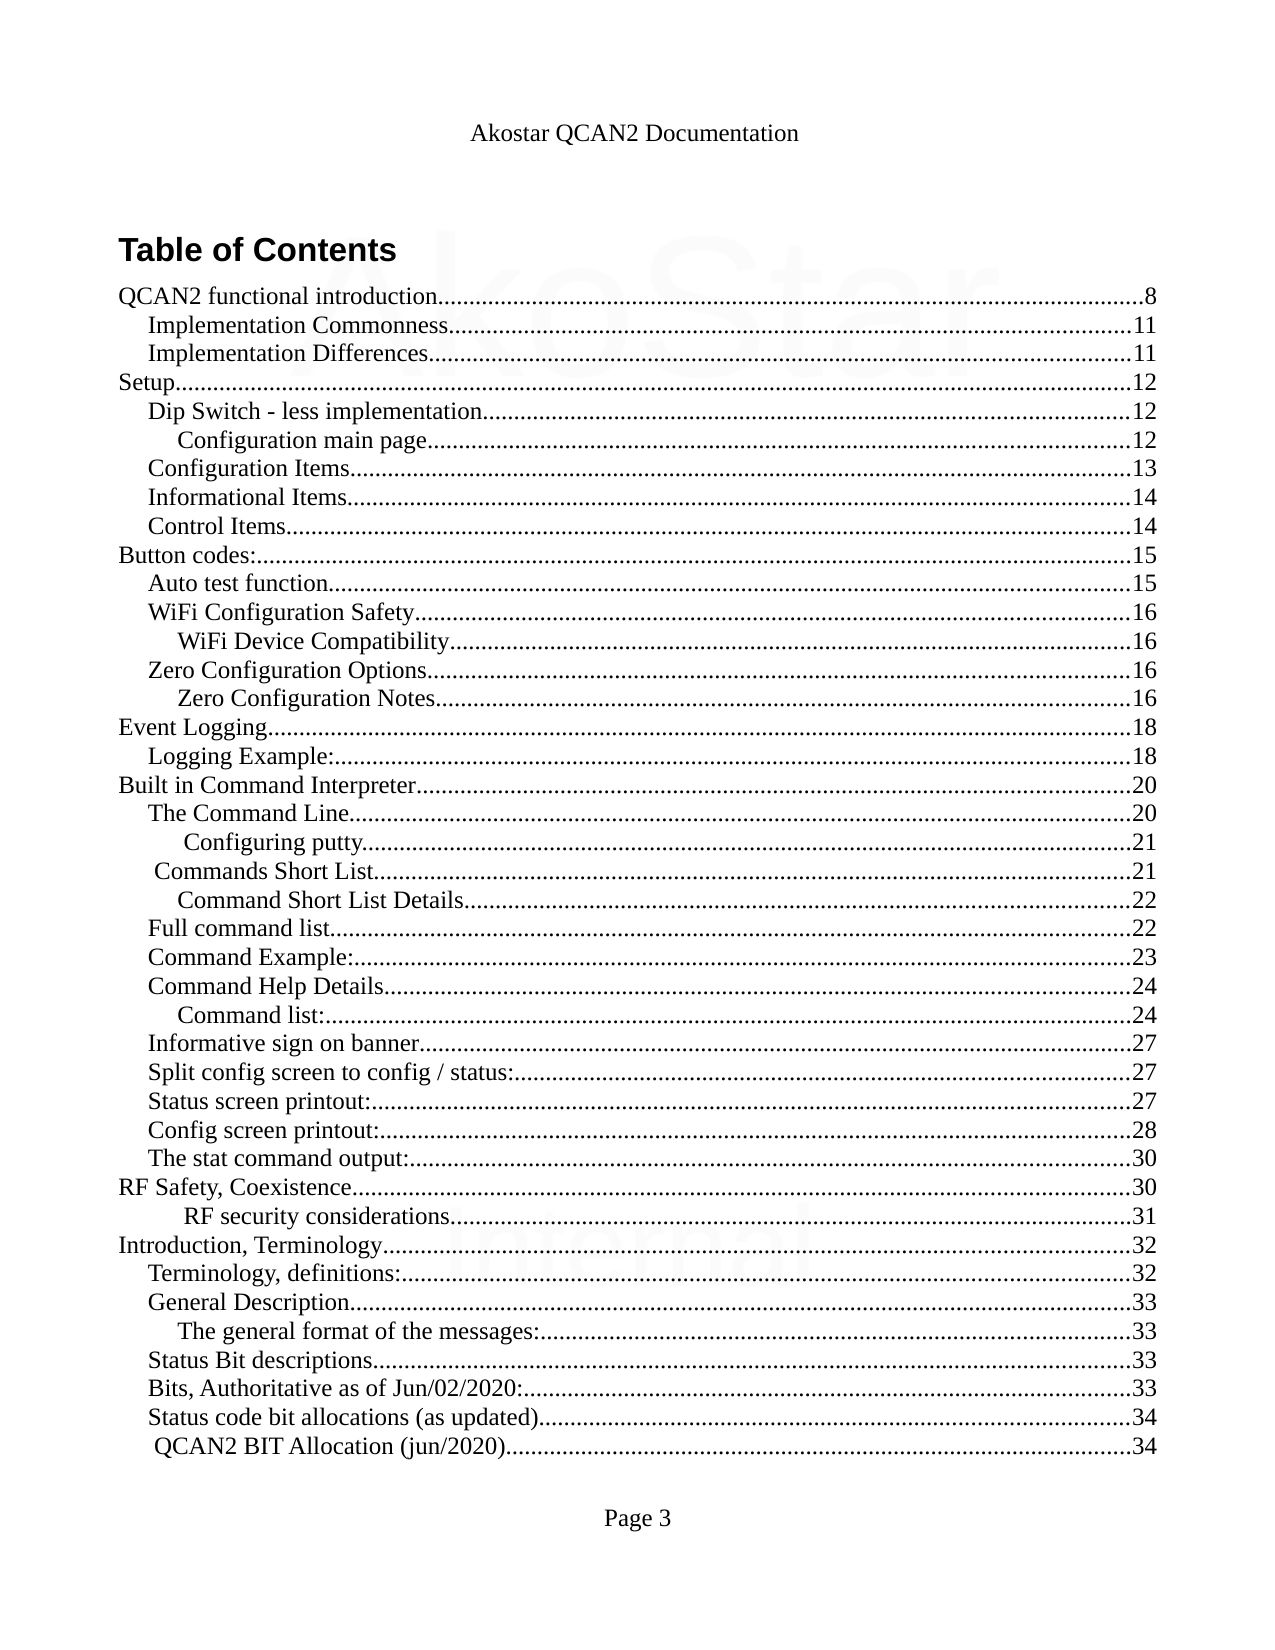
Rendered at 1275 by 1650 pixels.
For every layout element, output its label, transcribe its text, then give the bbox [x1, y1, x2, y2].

text Dip Switch - less implementation 12 [148, 396, 1157, 425]
text WiFi Device Compatibility 16 [177, 626, 1157, 655]
text RF Safety, Coexistence 30 [118, 1172, 1157, 1201]
text Command Help Details 24 [148, 971, 1157, 1000]
text Commands Short List 21 [148, 856, 1157, 885]
text Command Short List Details 22 [177, 885, 1157, 913]
text Setup 12 [118, 367, 1157, 396]
text Implementation Commonness 11 [148, 310, 1157, 338]
text Event Logging 18 [118, 712, 1157, 741]
text General Description 33 [148, 1287, 1157, 1316]
text The general format of the messages: 33 [177, 1316, 1157, 1345]
text Button codes: 15 [118, 540, 1157, 568]
text Status code bit allocations (as updated) 34 [148, 1402, 1157, 1431]
text The stat command output: 30 [148, 1143, 1157, 1172]
text RF security considerations. 31 [177, 1201, 1157, 1230]
text Built in Command Interpreter 20 [118, 770, 1157, 798]
text Split config screen to config / status: 27 [148, 1057, 1157, 1086]
text Command Example: 23 [148, 942, 1157, 971]
text Configuration Items 13 [148, 453, 1157, 482]
text QCAN2 functional introduction 8 [118, 281, 1157, 310]
subtitle Table of Contents [118, 230, 1157, 268]
text Command list: 24 [177, 1000, 1157, 1028]
text Implementation Differences 11 [148, 338, 1157, 367]
text Informative sign on banner 27 [148, 1028, 1157, 1057]
text Logging Example: 18 [148, 741, 1157, 770]
text WiFi Configuration Safety 16 [148, 597, 1157, 626]
text Control Items 14 [148, 511, 1157, 540]
text Terminology, definitions: 32 [148, 1258, 1157, 1287]
text Informational Items 14 [148, 482, 1157, 511]
text Configuration main page 12 [177, 425, 1157, 453]
text Status screen printout: 27 [148, 1086, 1157, 1115]
text Introduction, Terminology 32 [118, 1230, 1157, 1258]
text Status Bit descriptions 33 [148, 1345, 1157, 1373]
text QCAN2 BIT Allocation (jun/2020) 34 [148, 1431, 1157, 1460]
text Config screen printout: 28 [148, 1115, 1157, 1143]
text Bits, Authoritative as of Jun/02/2020: 33 [148, 1373, 1157, 1402]
text Auto test function 15 [148, 568, 1157, 597]
text Zero Configuration Options 16 [148, 655, 1157, 683]
text Zero Configuration Notes 16 [177, 683, 1157, 712]
text The Command Line 20 [148, 798, 1157, 827]
text Configuring putty. 21 [177, 827, 1157, 856]
text Full command list 22 [148, 913, 1157, 942]
